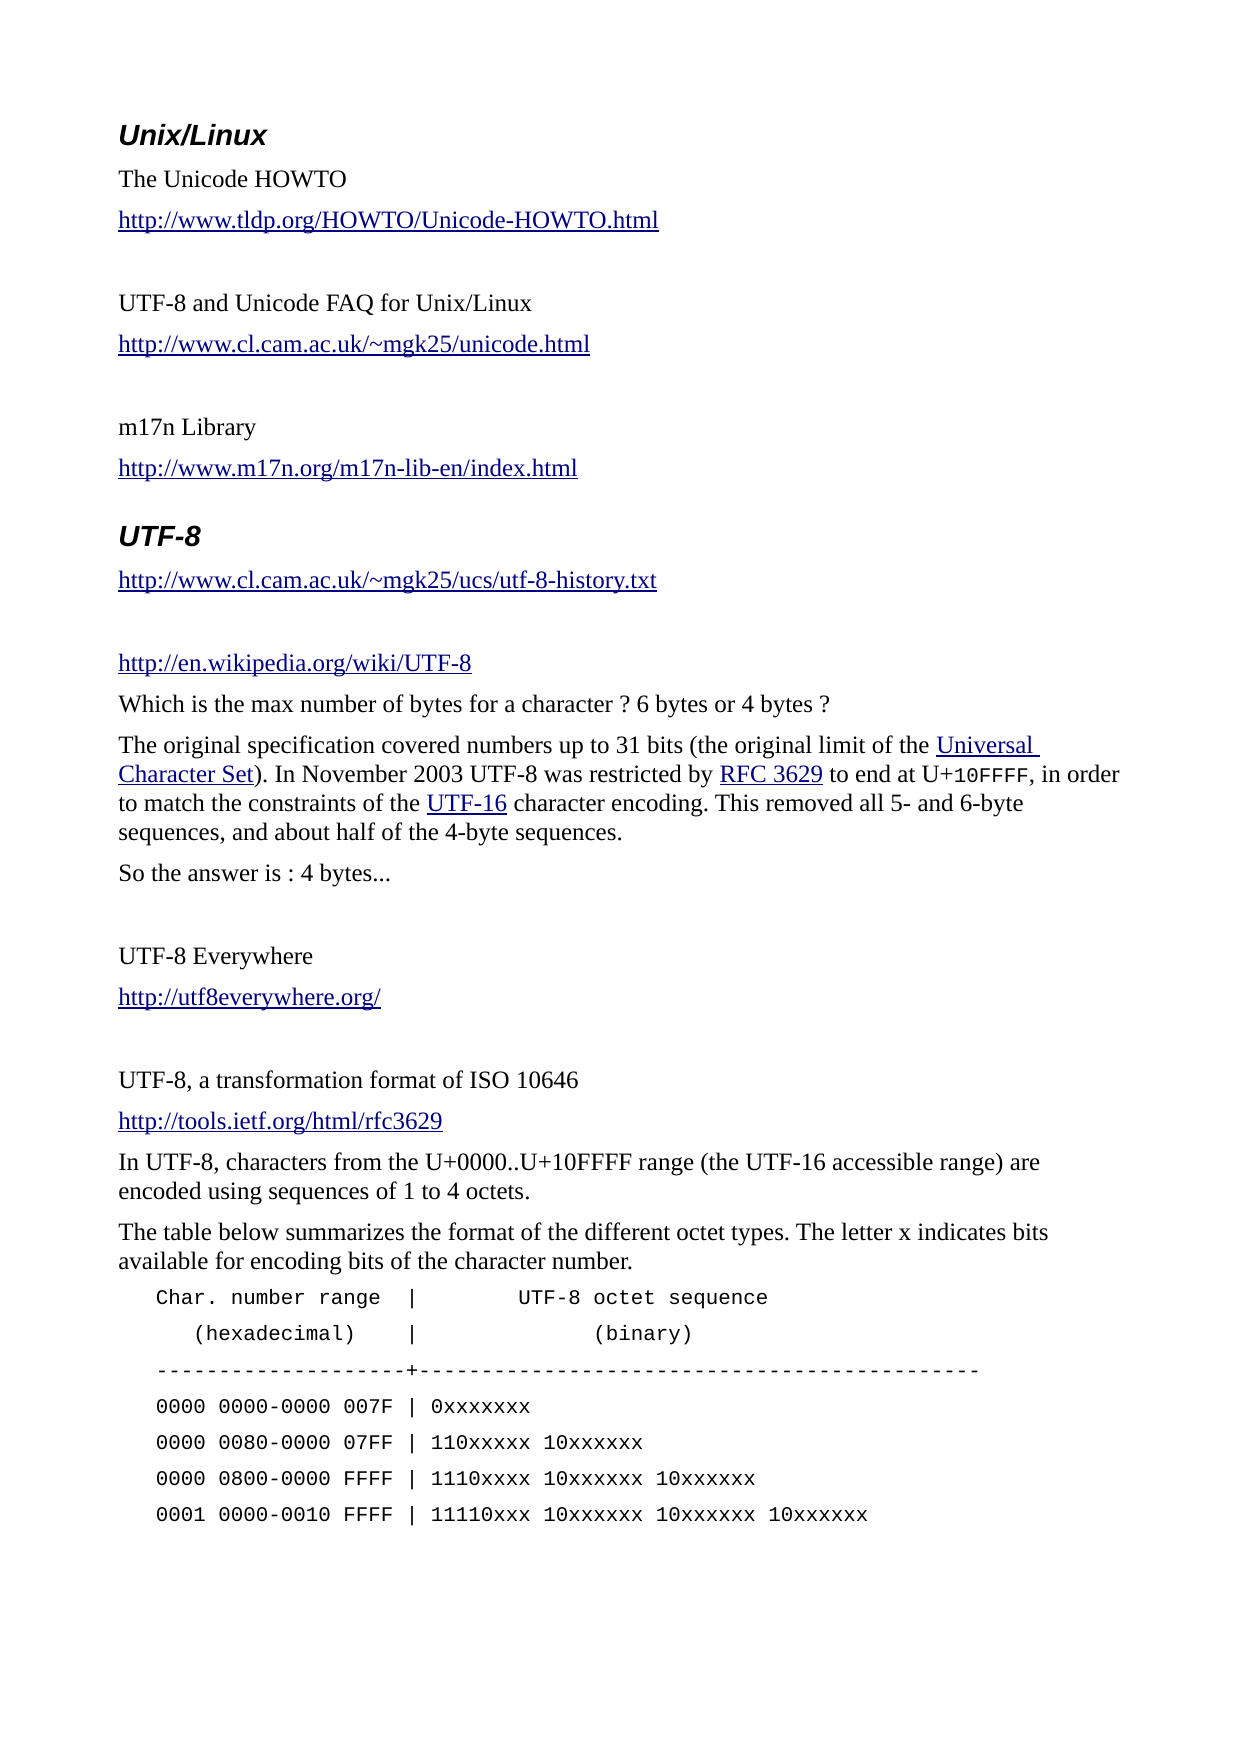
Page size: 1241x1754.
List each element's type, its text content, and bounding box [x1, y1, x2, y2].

text http://www.m17n.org/m17n-lib-en/index.html [118, 453, 1122, 482]
text http://tools.ietf.org/html/rfc3629 [118, 1106, 1122, 1135]
text http://www.cl.cam.ac.uk/~mgk25/unicode.html [118, 329, 1122, 358]
text UTF-8, a transformation format of ISO 10646 [118, 1065, 1122, 1093]
text 0000 0800-0000 FFFF | 1110xxxx 10xxxxxx 10xxxxxx [118, 1468, 1122, 1492]
text Char. number range | UTF-8 octet sequence [118, 1287, 1122, 1311]
text The Unicode HOWTO [118, 164, 1122, 193]
text The original specification covered numbers up to 31 bits (the original limit of the Universal Character Set). In November 2003 UTF-8 was restricted by RFC 3629 to end at U+10FFFF, in order to match the constraints of the UTF-16 character encoding. This removed all 5- and 6-byte sequences, and about half of the 4-byte sequences. [118, 730, 1122, 846]
text UTF-8 Everywhere [118, 941, 1122, 970]
text So the answer is : 4 bytes... [118, 858, 1122, 887]
text --------------------+--------------------------------------------- [118, 1359, 1122, 1383]
subtitle UTF-8 [118, 519, 1122, 553]
text 0000 0000-0000 007F | 0xxxxxxx [118, 1396, 1122, 1419]
text http://en.wikipedia.org/wiki/UTF-8 [118, 648, 1122, 676]
text In UTF-8, characters from the U+0000..U+10FFFF range (the UTF-16 accessible range) are encoded using sequences of 1 to 4 octets. [118, 1147, 1122, 1205]
text Which is the max number of bytes for a character ? 6 bytes or 4 bytes ? [118, 689, 1122, 718]
subtitle Unix/Linux [118, 118, 1122, 152]
text http://utf8everywhere.org/ [118, 982, 1122, 1011]
text http://www.tldp.org/HOWTO/Unicode-HOWTO.html [118, 205, 1122, 234]
text m17n Library [118, 412, 1122, 440]
text http://www.cl.cam.ac.uk/~mgk25/ucs/utf-8-history.txt [118, 565, 1122, 594]
text UTF-8 and Unicode FAQ for Unix/Linux [118, 288, 1122, 317]
text 0000 0080-0000 07FF | 110xxxxx 10xxxxxx [118, 1432, 1122, 1456]
text (hexadecimal) | (binary) [118, 1323, 1122, 1347]
text The table below summarizes the format of the different octet types. The letter x indicates bits available for encoding bits of the character number. [118, 1217, 1122, 1275]
text 0001 0000-0010 FFFF | 11110xxx 10xxxxxx 10xxxxxx 10xxxxxx [118, 1504, 1122, 1528]
